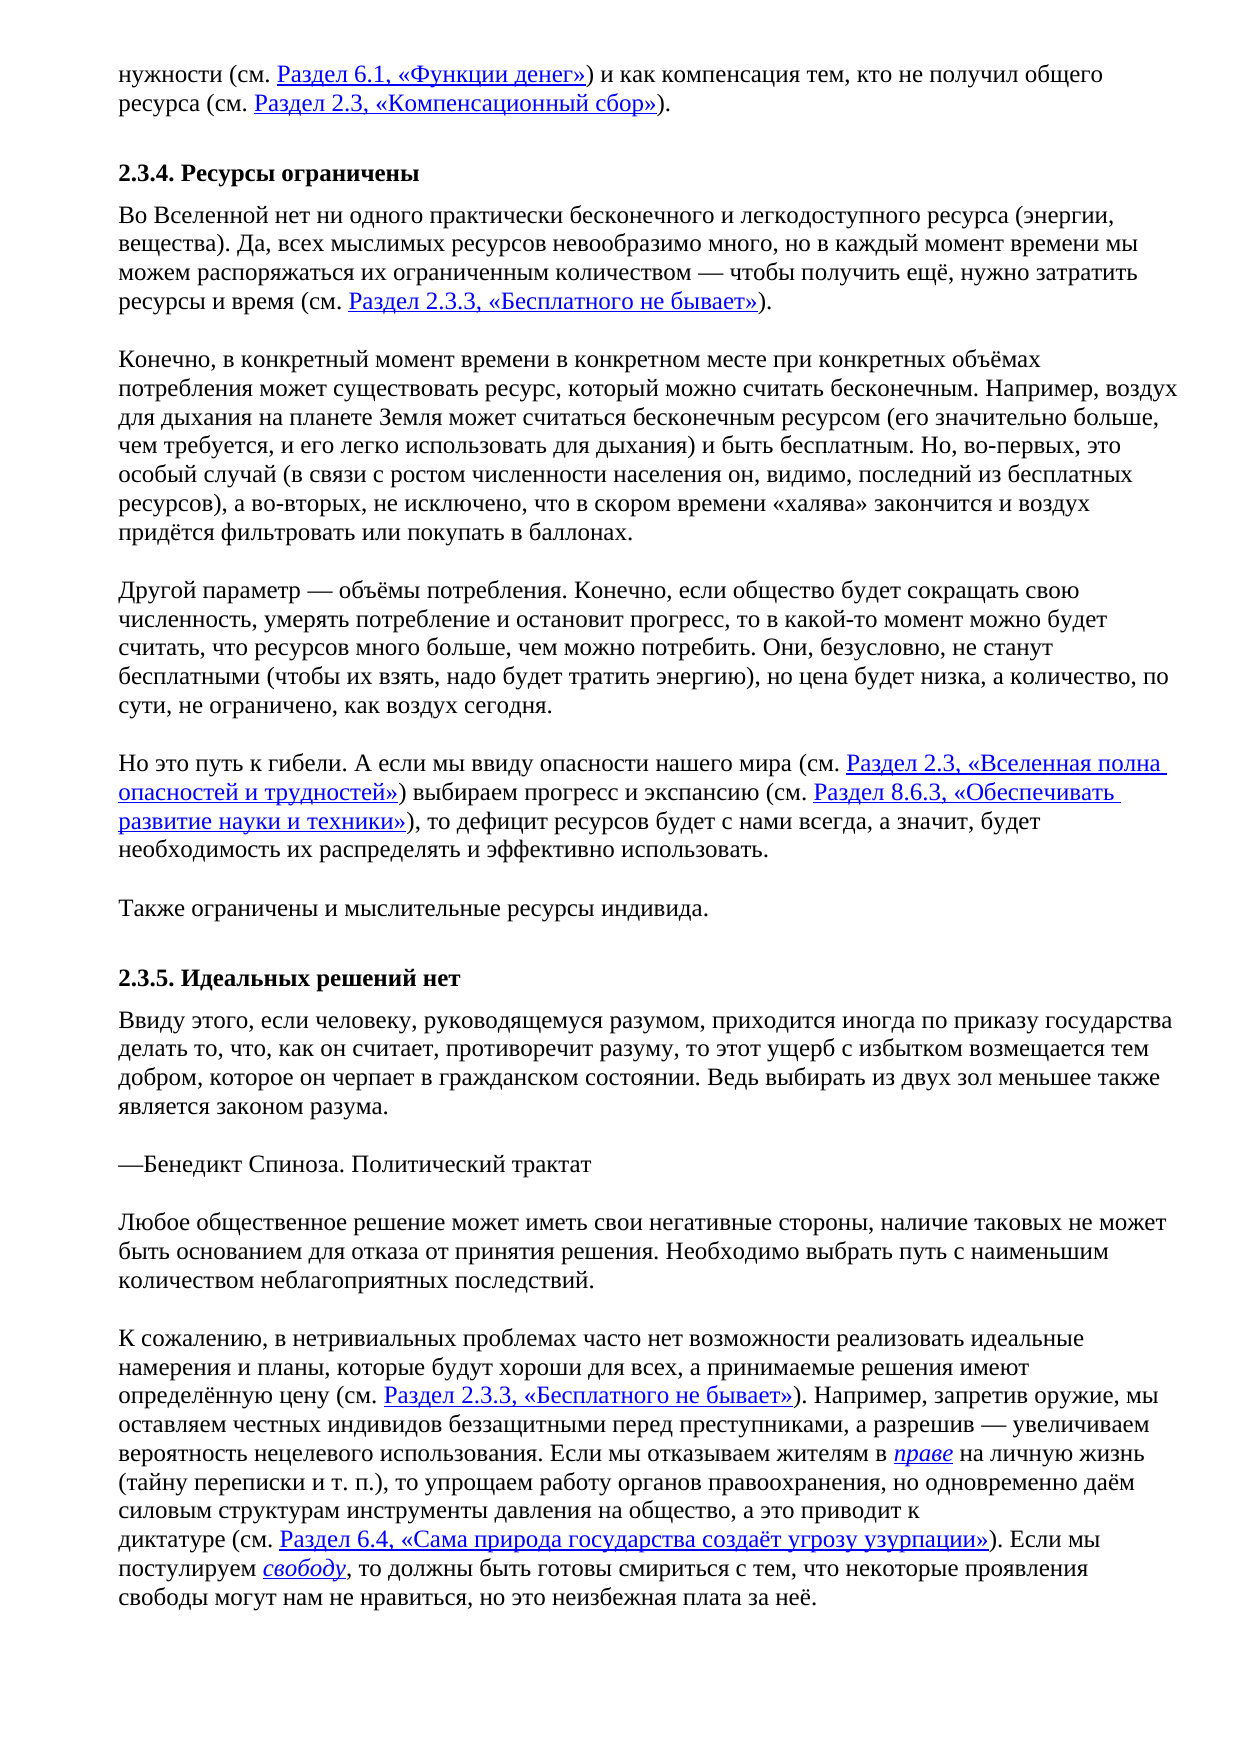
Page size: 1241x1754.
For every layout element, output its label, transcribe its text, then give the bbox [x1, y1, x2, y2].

text Также ограничены и мыслительные ресурсы индивида. [118, 893, 1181, 921]
text Конечно, в конкретный момент времени в конкретном месте при конкретных объёмах потребления может существовать ресурс, который можно считать бесконечным. Например, воздух для дыхания на планете Земля может считаться бесконечным ресурсом (его значительно больше, чем требуется, и его легко использовать для дыхания) и быть бесплатным. Но, во-первых, это особый случай (в связи с ростом численности населения он, видимо, последний из бесплатных ресурсов), а во-вторых, не исключено, что в скором времени «халява» закончится и воздух придётся фильтровать или покупать в баллонах. [118, 344, 1181, 546]
text Любое общественное решение может иметь свои негативные стороны, наличие таковых не может быть основанием для отказа от принятия решения. Необходимо выбрать путь с наименьшим количеством неблагоприятных последствий. [118, 1207, 1181, 1294]
text Но это путь к гибели. А если мы ввиду опасности нашего мира (см. Раздел 2.3, «Вселенная полна опасностей и трудностей») выбираем прогресс и экспансию (см. Раздел 8.6.3, «Обеспечивать развитие науки и техники»), то дефицит ресурсов будет с нами всегда, а значит, будет необходимость их распределять и эффективно использовать. [118, 748, 1181, 863]
text нужности (см. Раздел 6.1, «Функции денег») и как компенсация тем, кто не получил общего ресурса (см. Раздел 2.3, «Компенсационный сбор»). [118, 59, 1181, 117]
text —Бенедикт Спиноза. Политический трактат [118, 1149, 1181, 1178]
text К сожалению, в нетривиальных проблемах часто нет возможности реализовать идеальные намерения и планы, которые будут хороши для всех, а принимаемые решения имеют определённую цену (см. Раздел 2.3.3, «Бесплатного не бывает»). Например, запретив оружие, мы оставляем честных индивидов беззащитными перед преступниками, а разрешив — увеличиваем вероятность нецелевого использования. Если мы отказываем жителям в праве на личную жизнь (тайну переписки и т. п.), то упрощаем работу органов правоохранения, но одновременно даём силовым структурам инструменты давления на общество, а это приводит к диктатуре (см. Раздел 6.4, «Сама природа государства создаёт угрозу узурпации»). Если мы постулируем свободу, то должны быть готовы смириться с тем, что некоторые проявления свободы могут нам не нравиться, но это неизбежная плата за неё. [118, 1323, 1181, 1611]
subtitle 2.3.5. Идеальных решений нет [118, 963, 1181, 992]
text Во Вселенной нет ни одного практически бесконечного и легкодоступного ресурса (энергии, вещества). Да, всех мыслимых ресурсов невообразимо много, но в каждый момент времени мы можем распоряжаться их ограниченным количеством — чтобы получить ещё, нужно затратить ресурсы и время (см. Раздел 2.3.3, «Бесплатного не бывает»). [118, 200, 1181, 315]
subtitle 2.3.4. Ресурсы ограничены [118, 158, 1181, 187]
text Ввиду этого, если человеку, руководящемуся разумом, приходится иногда по приказу государства делать то, что, как он считает, противоречит разуму, то этот ущерб с избытком возмещается тем добром, которое он черпает в гражданском состоянии. Ведь выбирать из двух зол меньшее также является законом разума. [118, 1005, 1181, 1120]
text Другой параметр — объёмы потребления. Конечно, если общество будет сокращать свою численность, умерять потребление и остановит прогресс, то в какой-то момент можно будет считать, что ресурсов много больше, чем можно потребить. Они, безусловно, не станут бесплатными (чтобы их взять, надо будет тратить энергию), но цена будет низка, а количество, по сути, не ограничено, как воздух сегодня. [118, 575, 1181, 719]
